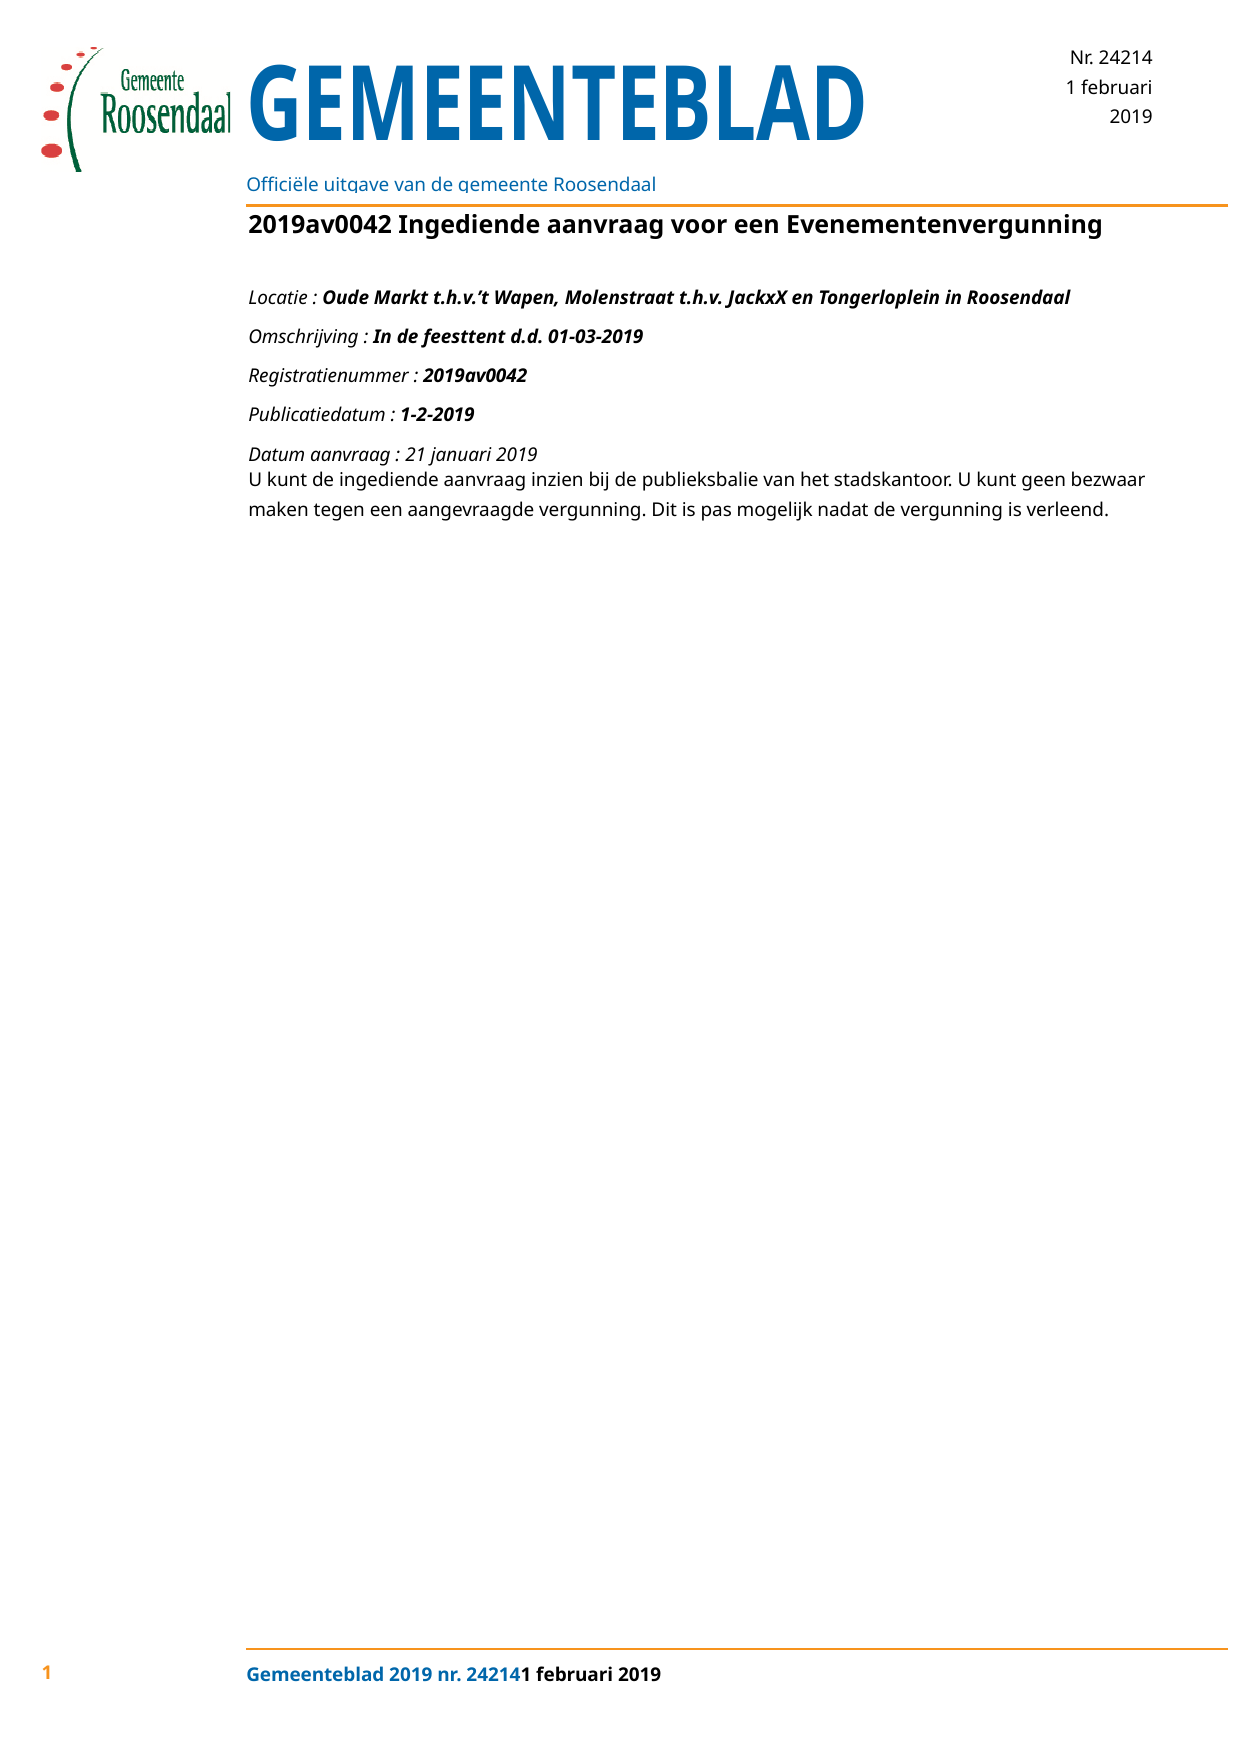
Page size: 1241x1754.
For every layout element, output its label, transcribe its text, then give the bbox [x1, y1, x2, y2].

text Datum aanvraag : 21 januari 2019 [248, 441, 1152, 467]
picture [41, 47, 231, 172]
text Locatie : Oude Markt t.h.v.’t Wapen, Molenstraat t.h.v. JackxX en Tongerloplein in Roosendaal [248, 284, 1152, 309]
text Registratienummer : 2019av0042 [248, 362, 1152, 388]
text U kunt de ingediende aanvraag inzien bij de publieksbalie van het stadskantoor. U kunt geen bezwaar maken tegen een aangevraagde vergunning. Dit is pas mogelijk nadat de vergunning is verleend. [248, 467, 1152, 522]
text Omschrijving : In de feesttent d.d. 01-03-2019 [248, 323, 1152, 349]
text 2019av0042 Ingediende aanvraag voor een Evenementenvergunning [248, 207, 1152, 241]
text Publicatiedatum : 1-2-2019 [248, 402, 1152, 427]
